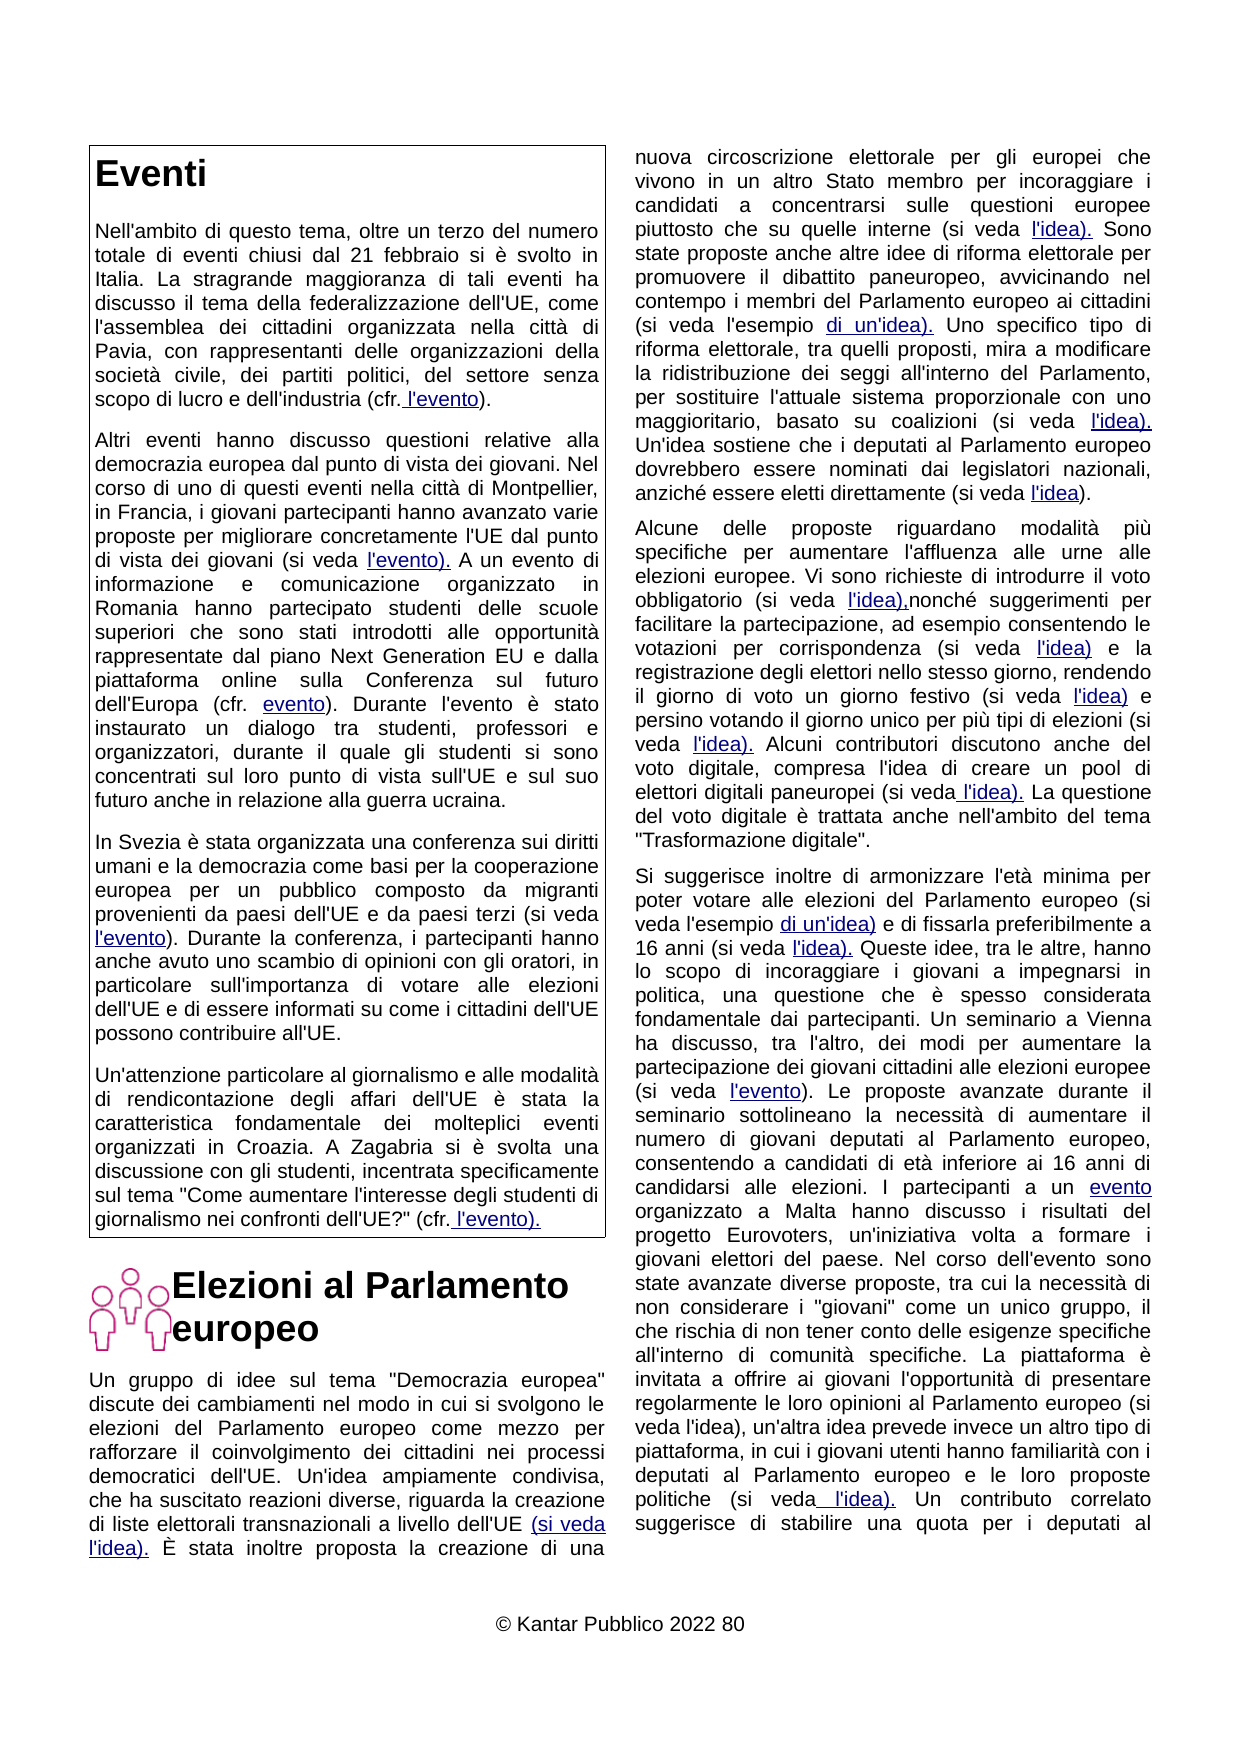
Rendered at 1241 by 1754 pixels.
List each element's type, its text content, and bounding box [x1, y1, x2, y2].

text nuova circoscrizione elettorale per gli europei che vivono in un altro Stato membro per incoraggiare i candidati a concentrarsi sulle questioni europee piuttosto che su quelle interne (si veda l'idea). Sono state proposte anche altre idee di riforma elettorale per promuovere il dibattito paneuropeo, avvicinando nel contempo i membri del Parlamento europeo ai cittadini (si veda l'esempio di un'idea). Uno specifico tipo di riforma elettorale, tra quelli proposti, mira a modificare la ridistribuzione dei seggi all'interno del Parlamento, per sostituire l'attuale sistema proporzionale con uno maggioritario, basato su coalizioni (si veda l'idea). Un'idea sostiene che i deputati al Parlamento europeo dovrebbero essere nominati dai legislatori nazionali, anziché essere eletti direttamente (si veda l'idea). [635, 145, 1152, 504]
text Si suggerisce inoltre di armonizzare l'età minima per poter votare alle elezioni del Parlamento europeo (si veda l'esempio di un'idea) e di fissarla preferibilmente a 16 anni (si veda l'idea). Queste idee, tra le altre, hanno lo scopo di incoraggiare i giovani a impegnarsi in politica, una questione che è spesso considerata fondamentale dai partecipanti. Un seminario a Vienna ha discusso, tra l'altro, dei modi per aumentare la partecipazione dei giovani cittadini alle elezioni europee (si veda l'evento). Le proposte avanzate durante il seminario sottolineano la necessità di aumentare il numero di giovani deputati al Parlamento europeo, consentendo a candidati di età inferiore ai 16 anni di candidarsi alle elezioni. I partecipanti a un evento organizzato a Malta hanno discusso i risultati del progetto Eurovoters, un'iniziativa volta a formare i giovani elettori del paese. Nel corso dell'evento sono state avanzate diverse proposte, tra cui la necessità di non considerare i "giovani" come un unico gruppo, il che rischia di non tener conto delle esigenze specifiche all'interno di comunità specifiche. La piattaforma è invitata a offrire ai giovani l'opportunità di presentare regolarmente le loro opinioni al Parlamento europeo (si veda l'idea), un'altra idea prevede invece un altro tipo di piattaforma, in cui i giovani utenti hanno familiarità con i deputati al Parlamento europeo e le loro proposte politiche (si veda l'idea). Un contributo correlato suggerisce di stabilire una quota per i deputati al [635, 863, 1152, 1534]
text Alcune delle proposte riguardano modalità più specifiche per aumentare l'affluenza alle urne alle elezioni europee. Vi sono richieste di introdurre il voto obbligatorio (si veda l'idea),nonché suggerimenti per facilitare la partecipazione, ad esempio consentendo le votazioni per corrispondenza (si veda l'idea) e la registrazione degli elettori nello stesso giorno, rendendo il giorno di voto un giorno festivo (si veda l'idea) e persino votando il giorno unico per più tipi di elezioni (si veda l'idea). Alcuni contributori discutono anche del voto digitale, compresa l'idea di creare un pool di elettori digitali paneuropei (si veda l'idea). La questione del voto digitale è trattata anche nell'ambito del tema "Trasformazione digitale". [635, 516, 1152, 852]
subtitle Elezioni al Parlamento europeo [88, 1263, 605, 1350]
text Nell'ambito di questo tema, oltre un terzo del numero totale di eventi chiusi dal 21 febbraio si è svolto in Italia. La stragrande maggioranza di tali eventi ha discusso il tema della federalizzazione dell'UE, come l'assemblea dei cittadini organizzata nella città di Pavia, con rappresentanti delle organizzazioni della società civile, dei partiti politici, del settore senza scopo di lucro e dell'industria (cfr. l'evento). [90, 213, 605, 416]
picture [89, 1268, 172, 1351]
text Un gruppo di idee sul tema "Democrazia europea" discute dei cambiamenti nel modo in cui si svolgono le elezioni del Parlamento europeo come mezzo per rafforzare il coinvolgimento dei cittadini nei processi democratici dell'UE. Un'idea ampiamente condivisa, che ha suscitato reazioni diverse, riguarda la creazione di liste elettorali transnazionali a livello dell'UE (si veda l'idea). È stata inoltre proposta la creazione di una [88, 1368, 605, 1560]
text Altri eventi hanno discusso questioni relative alla democrazia europea dal punto di vista dei giovani. Nel corso di uno di questi eventi nella città di Montpellier, in Francia, i giovani partecipanti hanno avanzato varie proposte per migliorare concretamente l'UE dal punto di vista dei giovani (si veda l'evento). A un evento di informazione e comunicazione organizzato in Romania hanno partecipato studenti delle scuole superiori che sono stati introdotti alle opportunità rappresentate dal piano Next Generation EU e dalla piattaforma online sulla Conferenza sul futuro dell'Europa (cfr. evento). Durante l'evento è stato instaurato un dialogo tra studenti, professori e organizzatori, durante il quale gli studenti si sono concentrati sul loro punto di vista sull'UE e sul suo futuro anche in relazione alla guerra ucraina. [90, 422, 605, 818]
text Un'attenzione particolare al giornalismo e alle modalità di rendicontazione degli affari dell'UE è stata la caratteristica fondamentale dei molteplici eventi organizzati in Croazia. A Zagabria si è svolta una discussione con gli studenti, incentrata specificamente sul tema "Come aumentare l'interesse degli studenti di giornalismo nei confronti dell'UE?" (cfr. l'evento). [90, 1057, 605, 1237]
subtitle Eventi [90, 146, 605, 200]
text In Svezia è stata organizzata una conferenza sui diritti umani e la democrazia come basi per la cooperazione europea per un pubblico composto da migranti provenienti da paesi dell'UE e da paesi terzi (si veda l'evento). Durante la conferenza, i partecipanti hanno anche avuto uno scambio di opinioni con gli oratori, in particolare sull'importanza di votare alle elezioni dell'UE e di essere informati su come i cittadini dell'UE possono contribuire all'UE. [90, 823, 605, 1051]
